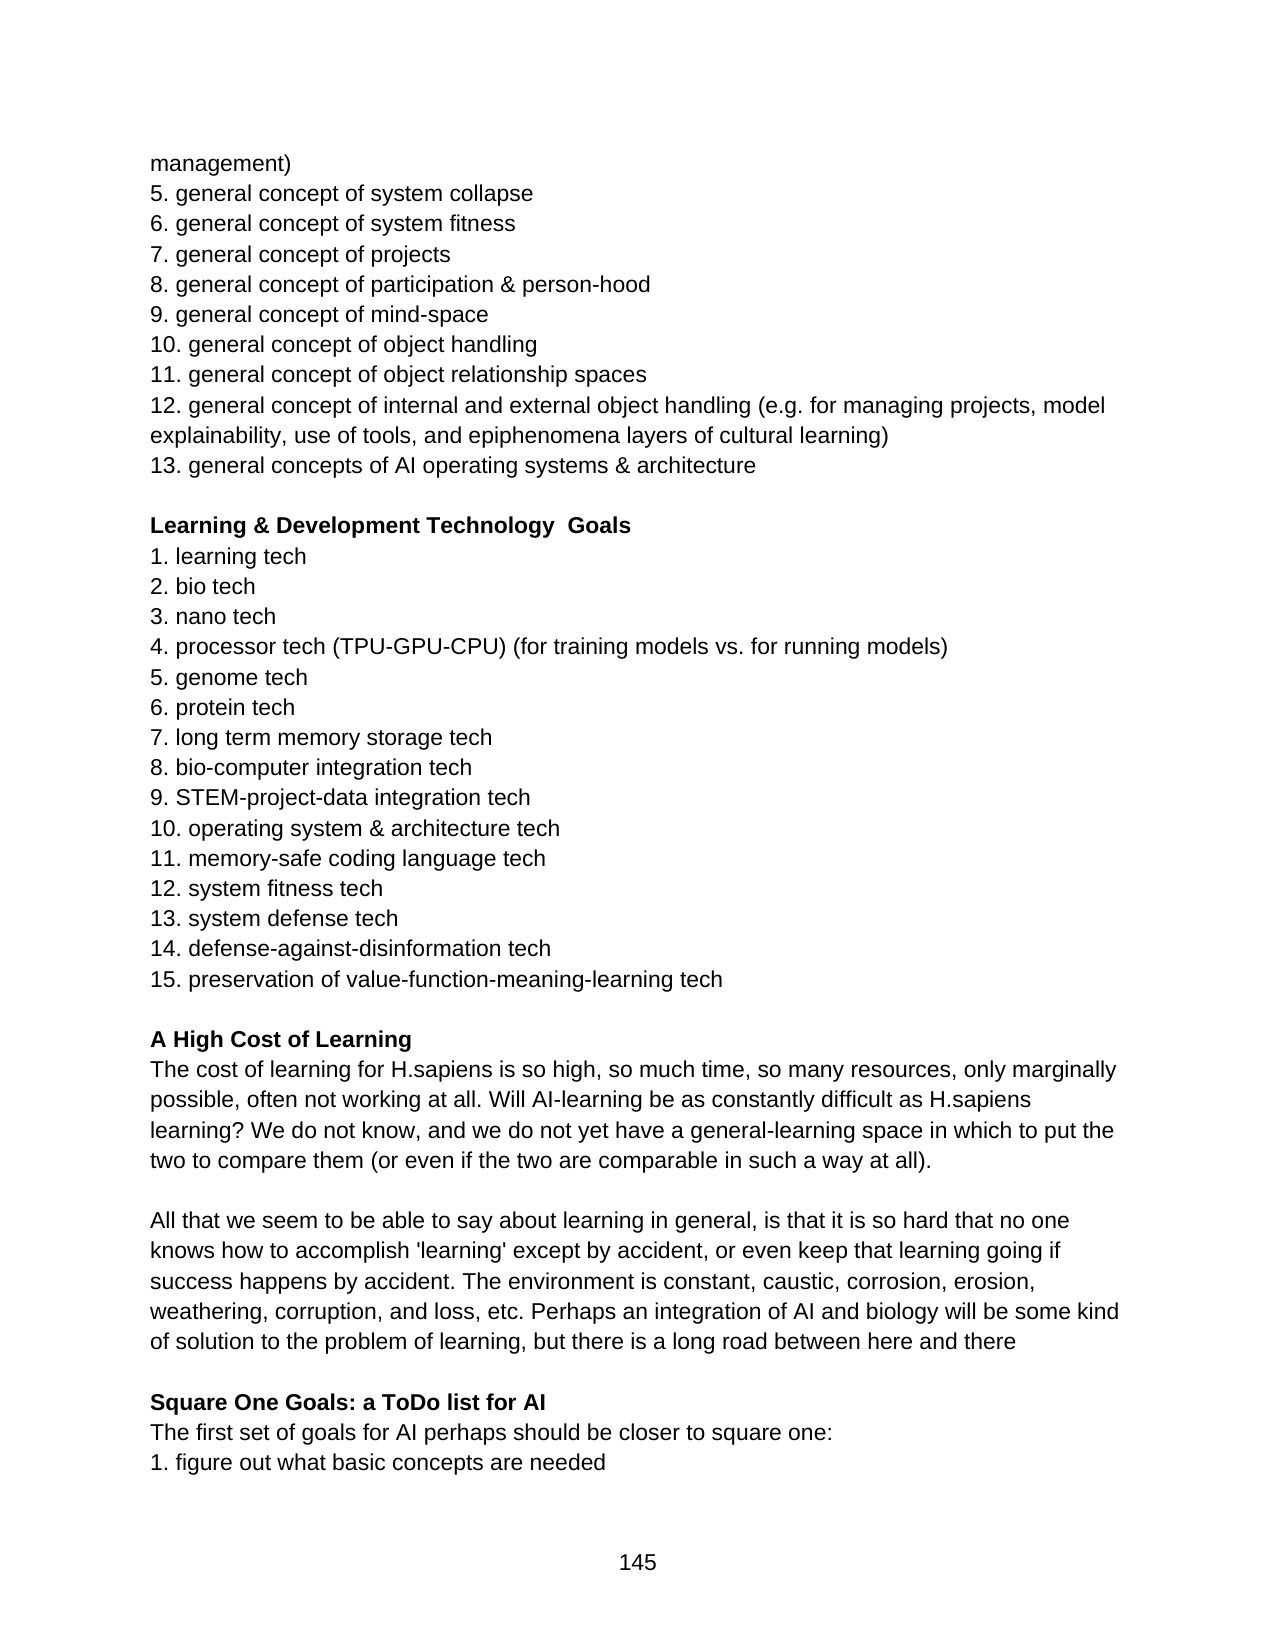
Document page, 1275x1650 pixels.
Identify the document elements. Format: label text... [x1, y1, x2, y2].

text 7. general concept of projects [150, 241, 1125, 267]
text 9. general concept of mind-space [150, 301, 1125, 327]
text management) [150, 150, 1125, 176]
text 10. general concept of object handling [150, 331, 1125, 358]
text Learning & Development Technology Goals [150, 512, 1125, 539]
text 10. operating system & architecture tech [150, 814, 1125, 841]
text All that we seem to be able to say about learning in general, is that it is so hard that no one knows how to accomplish 'learning' except by accident, or even keep that learning going if success happens by accident. The environment is constant, caustic, corrosion, erosion, weathering, corruption, and loss, etc. Perhaps an integration of AI and biology will be some kind of solution to the problem of learning, but there is a long road between here and there [150, 1207, 1125, 1354]
text 12. general concept of internal and external object handling (e.g. for managing projects, model explainability, use of tools, and epiphenomena layers of cultural learning) [150, 392, 1125, 448]
text 6. general concept of system fitness [150, 210, 1125, 237]
text The first set of goals for AI perhaps should be closer to square one: [150, 1419, 1125, 1445]
text 13. general concepts of AI operating systems & architecture [150, 452, 1125, 478]
text A High Cost of Learning [150, 1026, 1125, 1052]
text 4. processor tech (TPU-GPU-CPU) (for training models vs. for running models) [150, 633, 1125, 660]
text 5. genome tech [150, 663, 1125, 690]
text 11. general concept of object relationship spaces [150, 361, 1125, 388]
text 1. figure out what basic concepts are needed [150, 1449, 1125, 1475]
text 3. nano tech [150, 603, 1125, 629]
text 8. general concept of participation & person-hood [150, 271, 1125, 297]
text 8. bio-computer integration tech [150, 754, 1125, 781]
text 11. memory-safe coding language tech [150, 845, 1125, 871]
text 15. preservation of value-function-meaning-learning tech [150, 966, 1125, 992]
text The cost of learning for H.sapiens is so high, so much time, so many resources, only marginally possible, often not working at all. Will AI-learning be as constantly difficult as H.sapiens learning? We do not know, and we do not yet have a general-learning space in which to put the two to compare them (or even if the two are comparable in such a way at all). [150, 1056, 1125, 1173]
text 14. defense-against-disinformation tech [150, 935, 1125, 962]
text 2. bio tech [150, 573, 1125, 599]
text Square One Goals: a ToDo list for AI [150, 1388, 1125, 1415]
text 9. STEM-project-data integration tech [150, 784, 1125, 811]
text 12. system fitness tech [150, 875, 1125, 901]
text 5. general concept of system collapse [150, 180, 1125, 207]
text 7. long term memory storage tech [150, 724, 1125, 750]
text 13. system defense tech [150, 905, 1125, 932]
text 6. protein tech [150, 694, 1125, 720]
text 1. learning tech [150, 543, 1125, 569]
